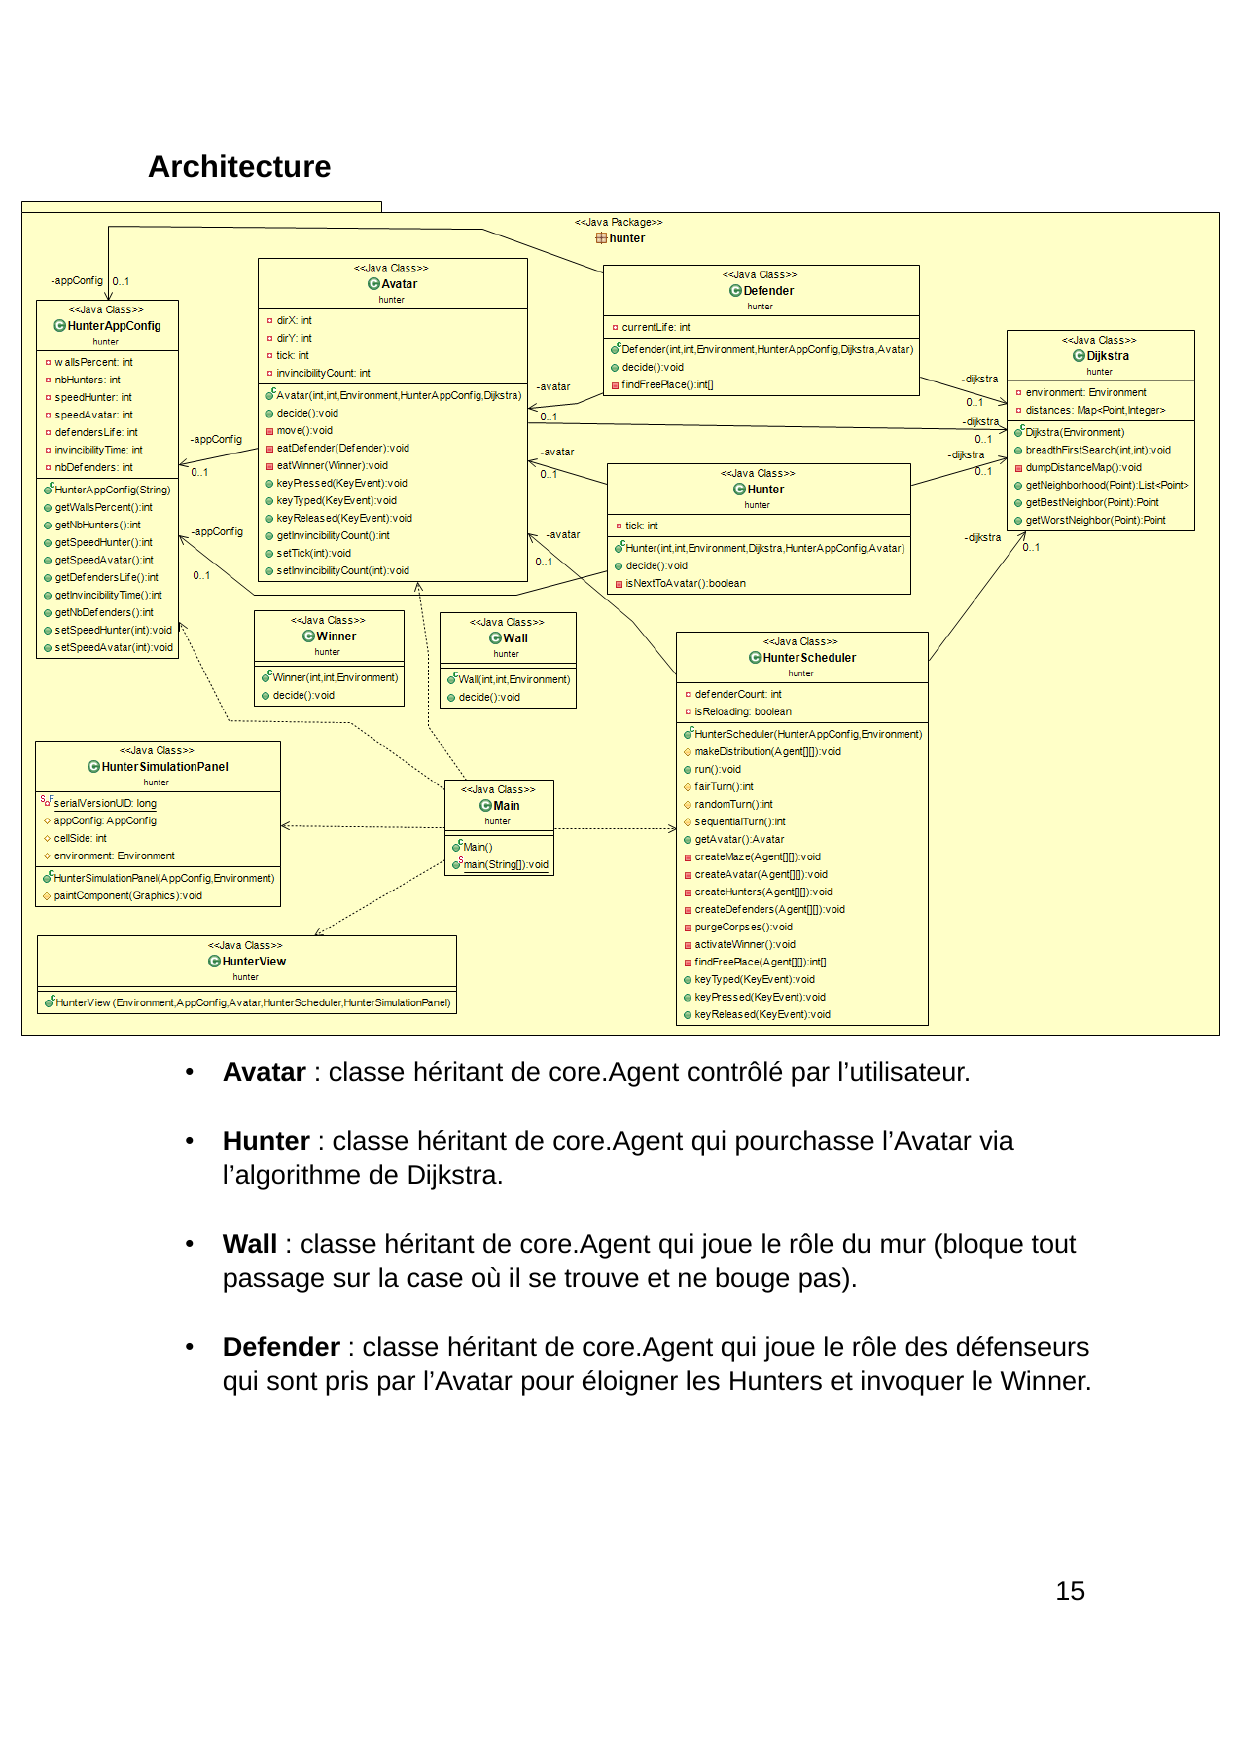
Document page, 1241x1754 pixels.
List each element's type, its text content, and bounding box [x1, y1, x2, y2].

list Hunter : classe héritant de core.Agent qui pourchasse l’Avatar via l’algorithme de Dijkstra. [185, 1125, 1093, 1190]
list Wall : classe héritant de core.Agent qui joue le rôle du mur (bloque tout passage sur la case où il se trouve et ne bouge pas). [185, 1228, 1093, 1293]
picture [18, 198, 1222, 1038]
list Avatar : classe héritant de core.Agent contrôlé par l’utilisateur. [185, 1038, 1093, 1087]
text Architecture [148, 148, 1093, 183]
list Defender : classe héritant de core.Agent qui joue le rôle des défenseurs qui sont pris par l’Avatar pour éloigner les Hunters et invoquer le Winner. [185, 1331, 1093, 1396]
